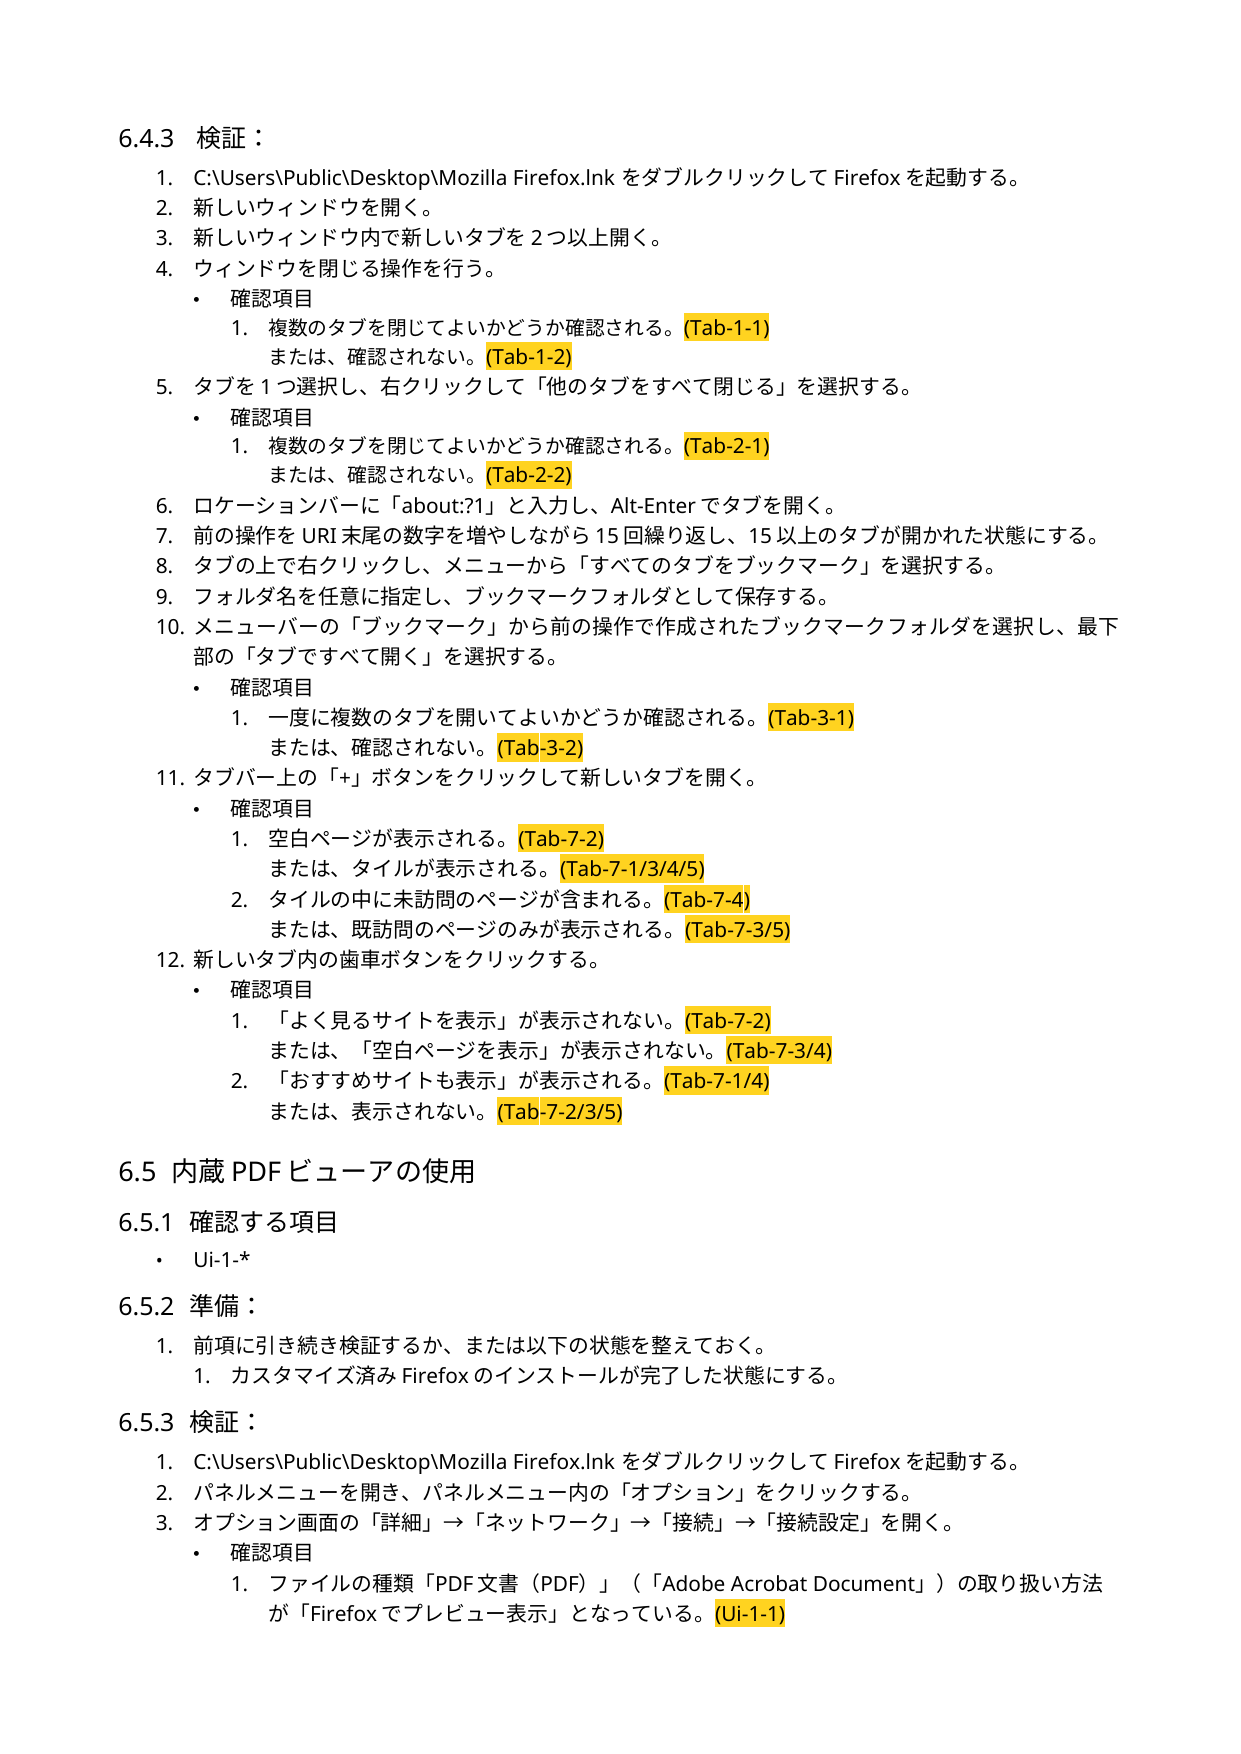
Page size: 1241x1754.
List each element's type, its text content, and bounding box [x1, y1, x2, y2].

list タブの上で右クリックし、メニューから「すべてのタブをブックマーク」を選択する。 [156, 550, 1122, 580]
list オプション画面の「詳細」→「ネットワーク」→「接続」→「接続設定」を開く。 [156, 1506, 1122, 1537]
list 前の操作をURI末尾の数字を増やしながら15回繰り返し、15以上のタブが開かれた状態にする。 [156, 519, 1122, 550]
list ウィンドウを閉じる操作を行う。 [156, 252, 1122, 282]
subtitle 検証： [118, 118, 1122, 154]
list 複数のタブを閉じてよいかどうか確認される。(Tab-1-1) または、確認されない。(Tab-1-2) [231, 312, 1122, 370]
list 確認項目 [193, 401, 1122, 431]
subtitle 検証： [118, 1403, 1122, 1439]
list 前項に引き続き検証するか、または以下の状態を整えておく。 [156, 1329, 1122, 1359]
subtitle 内蔵PDFビューアの使用 [118, 1150, 1122, 1189]
list ロケーションバーに「about:?1」と入力し、Alt-Enterでタブを開く。 [156, 489, 1122, 519]
list ファイルの種類「PDF文書（PDF）」（「Adobe Acrobat Document」）の取り扱い方法が「Firefoxでプレビュー表示」となっている。(Ui-1-1) [231, 1567, 1122, 1627]
list 確認項目 [193, 282, 1122, 312]
list 「よく見るサイトを表示」が表示されない。(Tab-7-2) または、「空白ページを表示」が表示されない。(Tab-7-3/4) [231, 1004, 1122, 1064]
list 確認項目 [193, 1537, 1122, 1567]
list 複数のタブを閉じてよいかどうか確認される。(Tab-2-1) または、確認されない。(Tab-2-2) [231, 431, 1122, 489]
list 確認項目 [193, 792, 1122, 822]
list 空白ページが表示される。(Tab-7-2) または、タイルが表示される。(Tab-7-1/3/4/5) [231, 822, 1122, 883]
list 新しいウィンドウ内で新しいタブを2つ以上開く。 [156, 221, 1122, 252]
list Ui-1-* [156, 1245, 1122, 1273]
subtitle 確認する項目 [118, 1202, 1122, 1239]
list 「おすすめサイトも表示」が表示される。(Tab-7-1/4) または、表示されない。(Tab-7-2/3/5) [231, 1064, 1122, 1125]
list 一度に複数のタブを開いてよいかどうか確認される。(Tab-3-1) または、確認されない。(Tab-3-2) [231, 701, 1122, 762]
subtitle 準備： [118, 1287, 1122, 1323]
list 新しいウィンドウを開く。 [156, 191, 1122, 221]
list タイルの中に未訪問のページが含まれる。(Tab-7-4) または、既訪問のページのみが表示される。(Tab-7-3/5) [231, 883, 1122, 943]
list メニューバーの「ブックマーク」から前の操作で作成されたブックマークフォルダを選択し、最下部の「タブですべて開く」を選択する。 [156, 610, 1122, 671]
list 新しいタブ内の歯車ボタンをクリックする。 [156, 943, 1122, 974]
list フォルダ名を任意に指定し、ブックマークフォルダとして保存する。 [156, 580, 1122, 610]
list C:\Users\Public\Desktop\Mozilla Firefox.lnk をダブルクリックしてFirefoxを起動する。 [156, 1446, 1122, 1476]
list タブバー上の「+」ボタンをクリックして新しいタブを開く。 [156, 762, 1122, 792]
list C:\Users\Public\Desktop\Mozilla Firefox.lnk をダブルクリックしてFirefoxを起動する。 [156, 161, 1122, 191]
list タブを1つ選択し、右クリックして「他のタブをすべて閉じる」を選択する。 [156, 370, 1122, 401]
list パネルメニューを開き、パネルメニュー内の「オプション」をクリックする。 [156, 1476, 1122, 1506]
list 確認項目 [193, 974, 1122, 1004]
list カスタマイズ済みFirefoxのインストールが完了した状態にする。 [193, 1359, 1122, 1390]
list 確認項目 [193, 671, 1122, 701]
